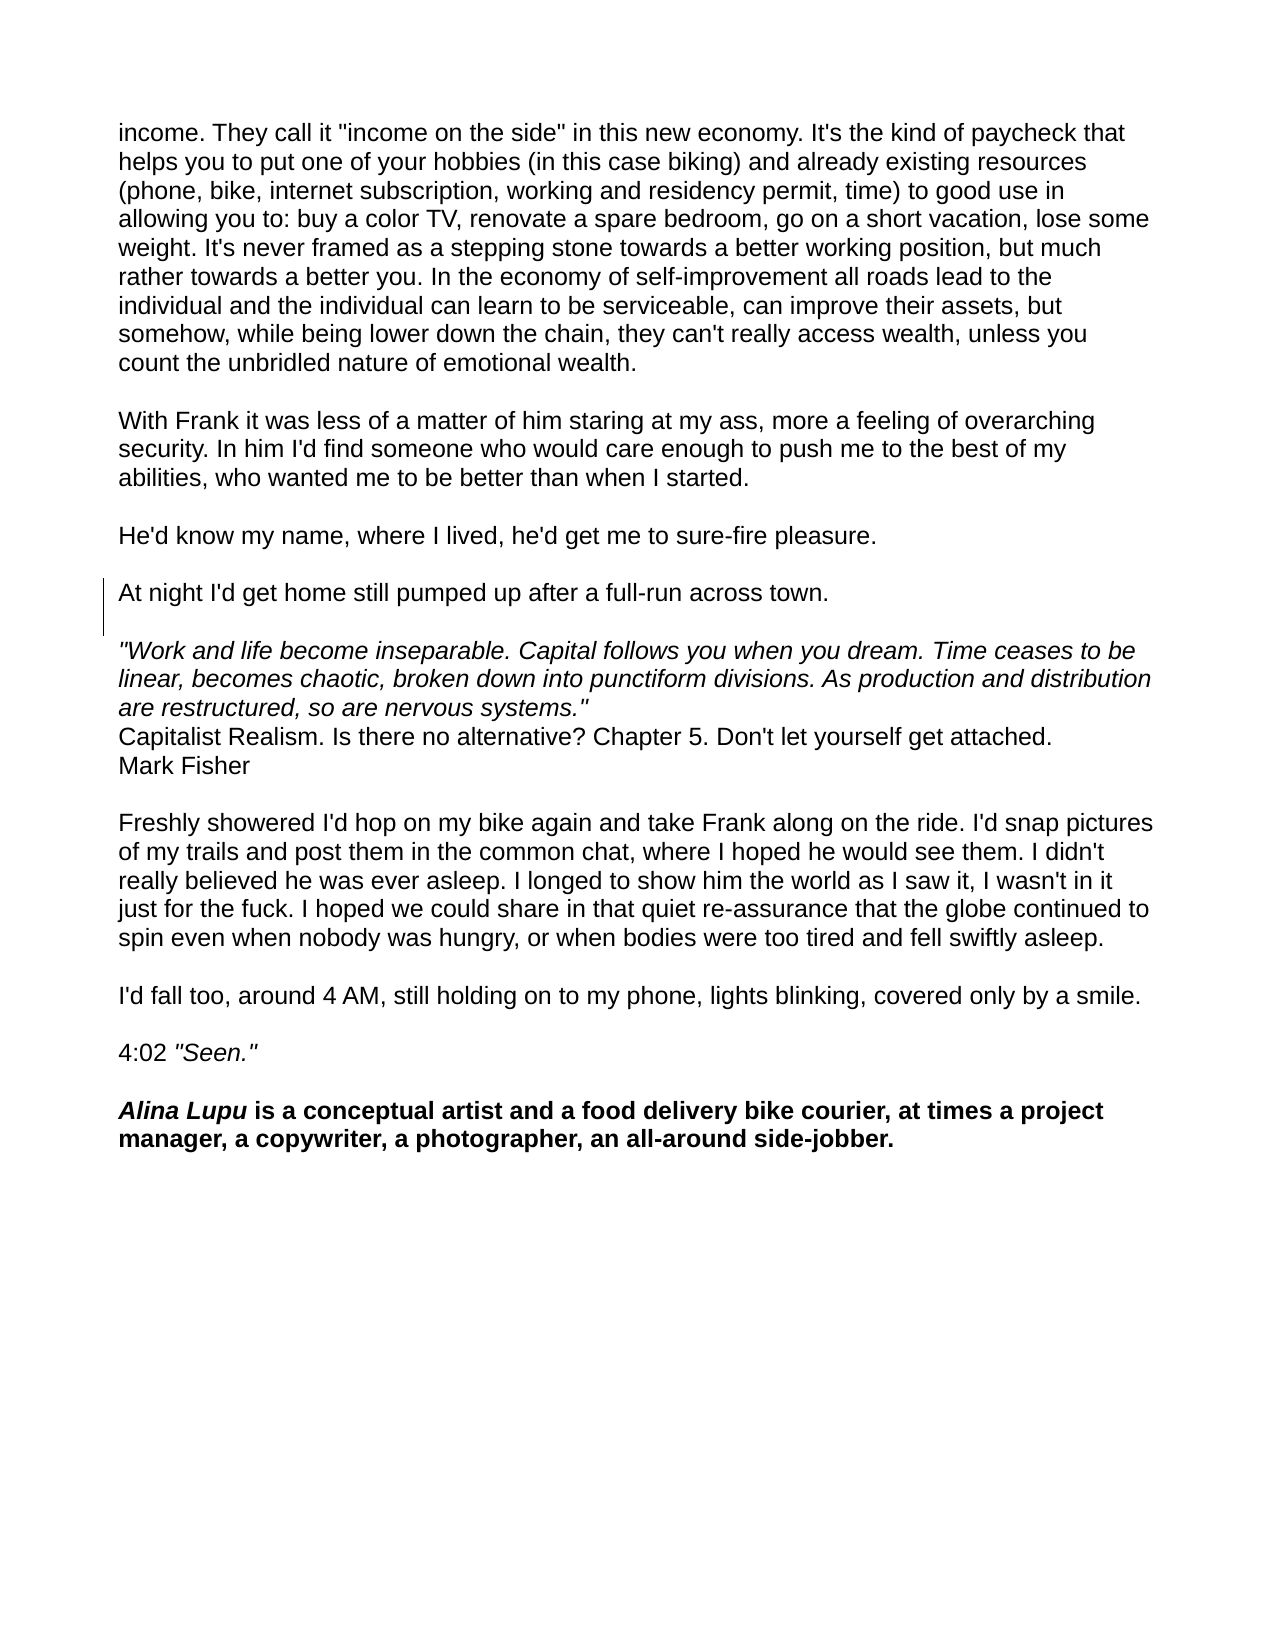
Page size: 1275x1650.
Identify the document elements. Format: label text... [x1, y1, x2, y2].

text At night I'd get home still pumped up after a full-run across town. [118, 578, 1157, 607]
text Capitalist Realism. Is there no alternative? Chapter 5. Don't let yourself get attached. [118, 722, 1157, 751]
text I'd fall too, around 4 AM, still holding on to my phone, lights blinking, covered only by a smile. [118, 981, 1157, 1009]
text Freshly showered I'd hop on my bike again and take Frank along on the ride. I'd snap pictures of my trails and post them in the common chat, where I hoped he would see them. I didn't really believed he was ever asleep. I longed to show him the world as I saw it, I wasn't in it just for the fuck. I hoped we could share in that quiet re-assurance that the globe continued to spin even when nobody was hungry, or when bodies were too tired and fell swiftly asleep. [118, 808, 1157, 952]
text He'd know my name, where I lived, he'd get me to sure-fire pleasure. [118, 521, 1157, 549]
text "Work and life become inseparable. Capital follows you when you dream. Time ceases to be linear, becomes chaotic, broken down into punctiform divisions. As production and distribution are restructured, so are nervous systems." [118, 636, 1157, 722]
text income. They call it "income on the side" in this new economy. It's the kind of paycheck that helps you to put one of your hobbies (in this case biking) and already existing resources (phone, bike, internet subscription, working and residency permit, time) to good use in allowing you to: buy a color TV, renovate a spare bedroom, go on a short vacation, lose some weight. It's never framed as a stepping stone towards a better working position, but much rather towards a better you. In the economy of self-improvement all roads lead to the individual and the individual can learn to be serviceable, can improve their assets, but somehow, while being lower down the chain, they can't really access wealth, unless you count the unbridled nature of emotional wealth. [118, 118, 1157, 377]
text Mark Fisher [118, 751, 1157, 779]
text With Frank it was less of a matter of him staring at my ass, more a feeling of overarching security. In him I'd find someone who would care enough to push me to the best of my abilities, who wanted me to be better than when I started. [118, 406, 1157, 492]
text 4:02 "Seen." [118, 1038, 1157, 1067]
text Alina Lupu is a conceptual artist and a food delivery bike courier, at times a project manager, a copywriter, a photographer, an all-around side-jobber. [118, 1096, 1157, 1153]
